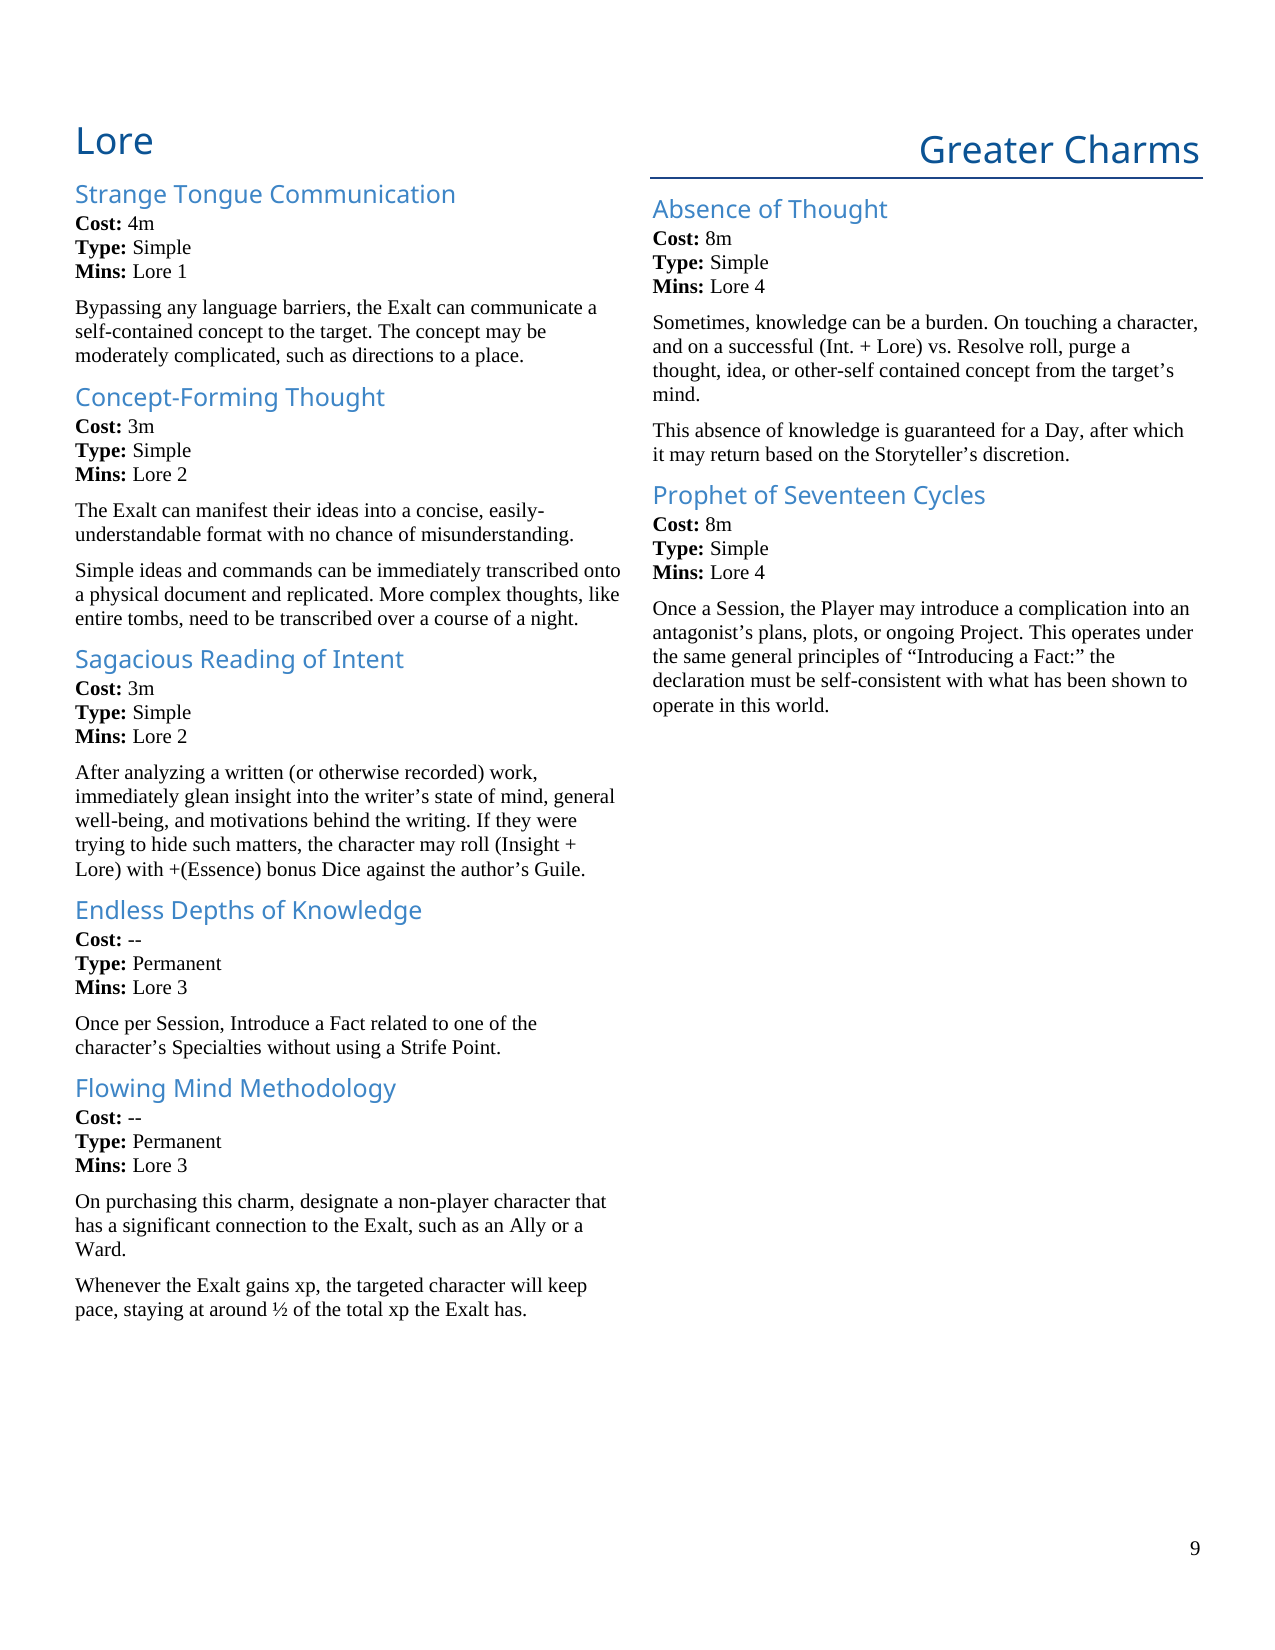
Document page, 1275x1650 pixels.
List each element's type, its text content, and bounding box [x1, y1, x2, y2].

subtitle Strange Tongue Communication [75, 177, 622, 211]
text Cost: -- Type: Permanent Mins: Lore 3 [75, 927, 622, 999]
text Cost: 8m Type: Simple Mins: Lore 4 [652, 226, 1200, 298]
text Cost: 3m Type: Simple Mins: Lore 2 [75, 413, 622, 486]
text Bypassing any language barriers, the Exalt can communicate a self-contained concept to the target. The concept may be moderately complicated, such as directions to a place. [75, 295, 622, 367]
subtitle Sagacious Reading of Intent [75, 642, 622, 676]
subtitle Flowing Mind Methodology [75, 1071, 622, 1105]
text On purchasing this charm, designate a non-player character that has a significant connection to the Exalt, such as an Ally or a Ward. [75, 1189, 622, 1261]
text Simple ideas and commands can be immediately transcribed onto a physical document and replicated. More complex thoughts, like entire tombs, need to be transcribed over a course of a night. [75, 558, 622, 630]
subtitle Endless Depths of Knowledge [75, 892, 622, 927]
text Cost: 3m Type: Simple Mins: Lore 2 [75, 676, 622, 748]
text The Exalt can manifest their ideas into a concise, easily-understandable format with no chance of misunderstanding. [75, 498, 622, 546]
subtitle Greater Charms [649, 120, 1203, 179]
text Cost: 8m Type: Simple Mins: Lore 4 [652, 512, 1200, 584]
text Cost: 4m Type: Simple Mins: Lore 1 [75, 211, 622, 283]
subtitle Concept-Forming Thought [75, 379, 622, 413]
subtitle Prophet of Seventeen Cycles [652, 478, 1200, 512]
subtitle Absence of Thought [652, 191, 1200, 226]
text Cost: -- Type: Permanent Mins: Lore 3 [75, 1105, 622, 1177]
text Sometimes, knowledge can be a burden. On touching a character, and on a successful (Int. + Lore) vs. Resolve roll, purge a thought, idea, or other-self contained concept from the target’s mind. [652, 310, 1200, 406]
text This absence of knowledge is guaranteed for a Day, after which it may return based on the Storyteller’s discretion. [652, 418, 1200, 466]
text Once a Session, the Player may introduce a complication into an antagonist’s plans, plots, or ongoing Project. This operates under the same general principles of “Introducing a Fact:” the declaration must be self-consistent with what has been shown to operate in this world. [652, 596, 1200, 717]
text Once per Session, Introduce a Fact related to one of the character’s Specialties without using a Strife Point. [75, 1011, 622, 1059]
subtitle Lore [75, 114, 622, 165]
text After analyzing a written (or otherwise recorded) work, immediately glean insight into the writer’s state of mind, general well-being, and motivations behind the writing. If they were trying to hide such matters, the character may roll (Insight + Lore) with +(Essence) bonus Dice against the author’s Guile. [75, 760, 622, 881]
text Whenever the Exalt gains xp, the targeted character will keep pace, staying at around ½ of the total xp the Exalt has. [75, 1273, 622, 1321]
